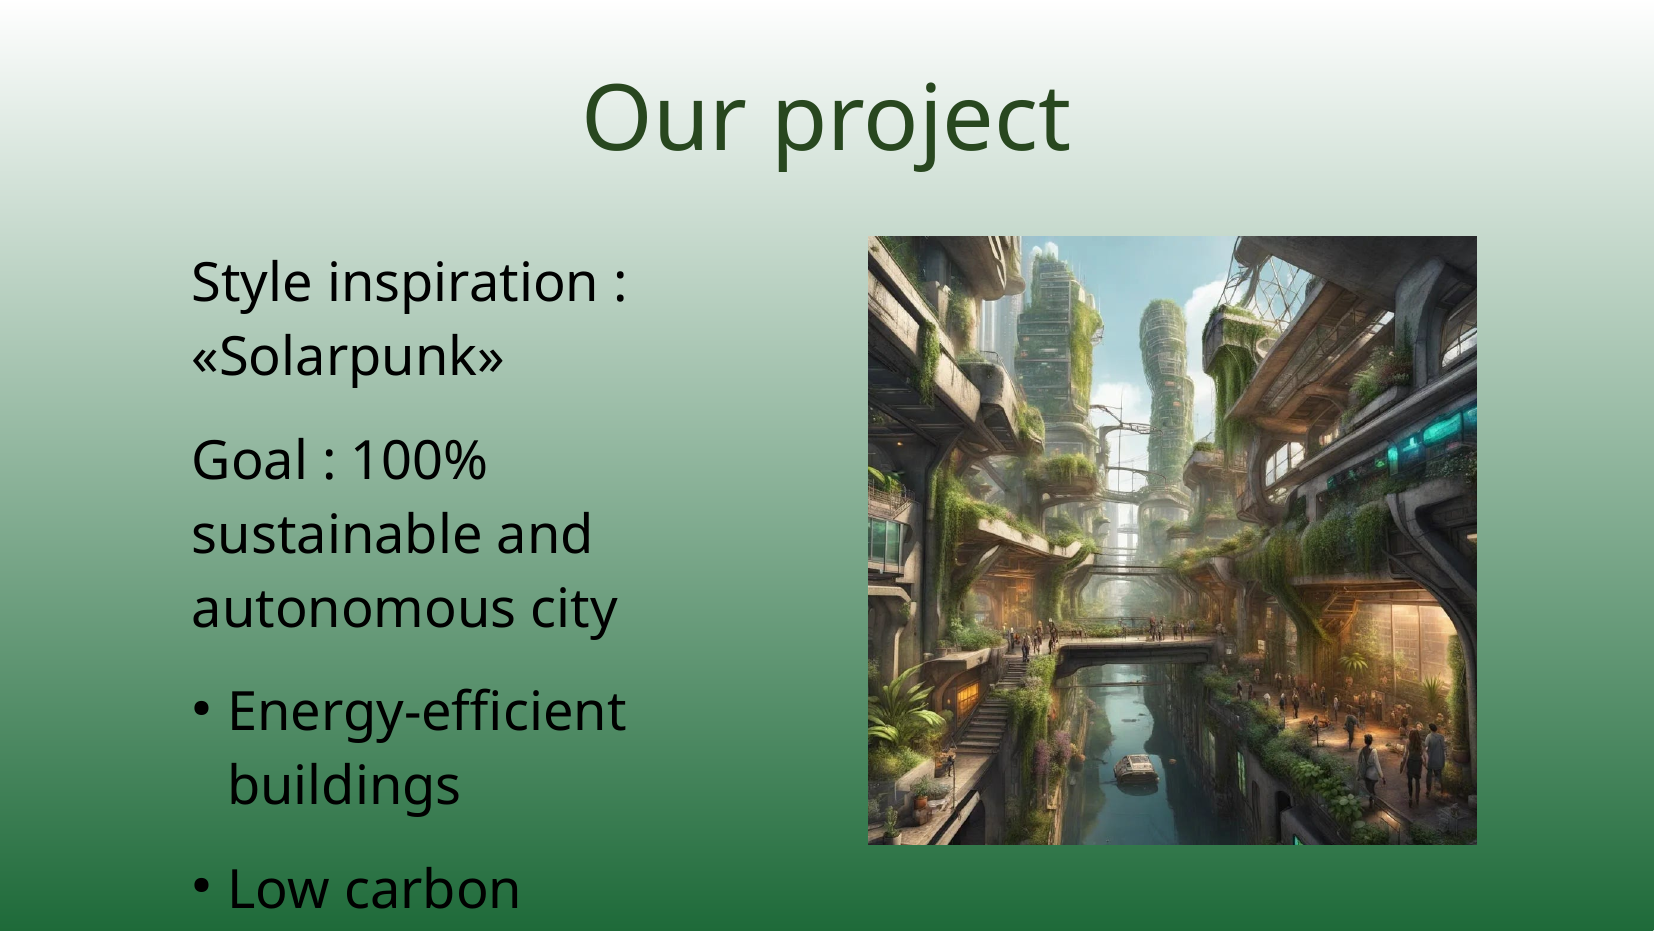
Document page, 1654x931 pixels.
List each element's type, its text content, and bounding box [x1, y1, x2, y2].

picture [868, 236, 1477, 845]
title Our project [82, 37, 1571, 193]
text_box Style inspiration : «Solarpunk» Goal : 100% sustainable and autonomous city Energy-efficient buildings Low carbon transportation More enjoyable urban life Good looking city [177, 236, 798, 779]
